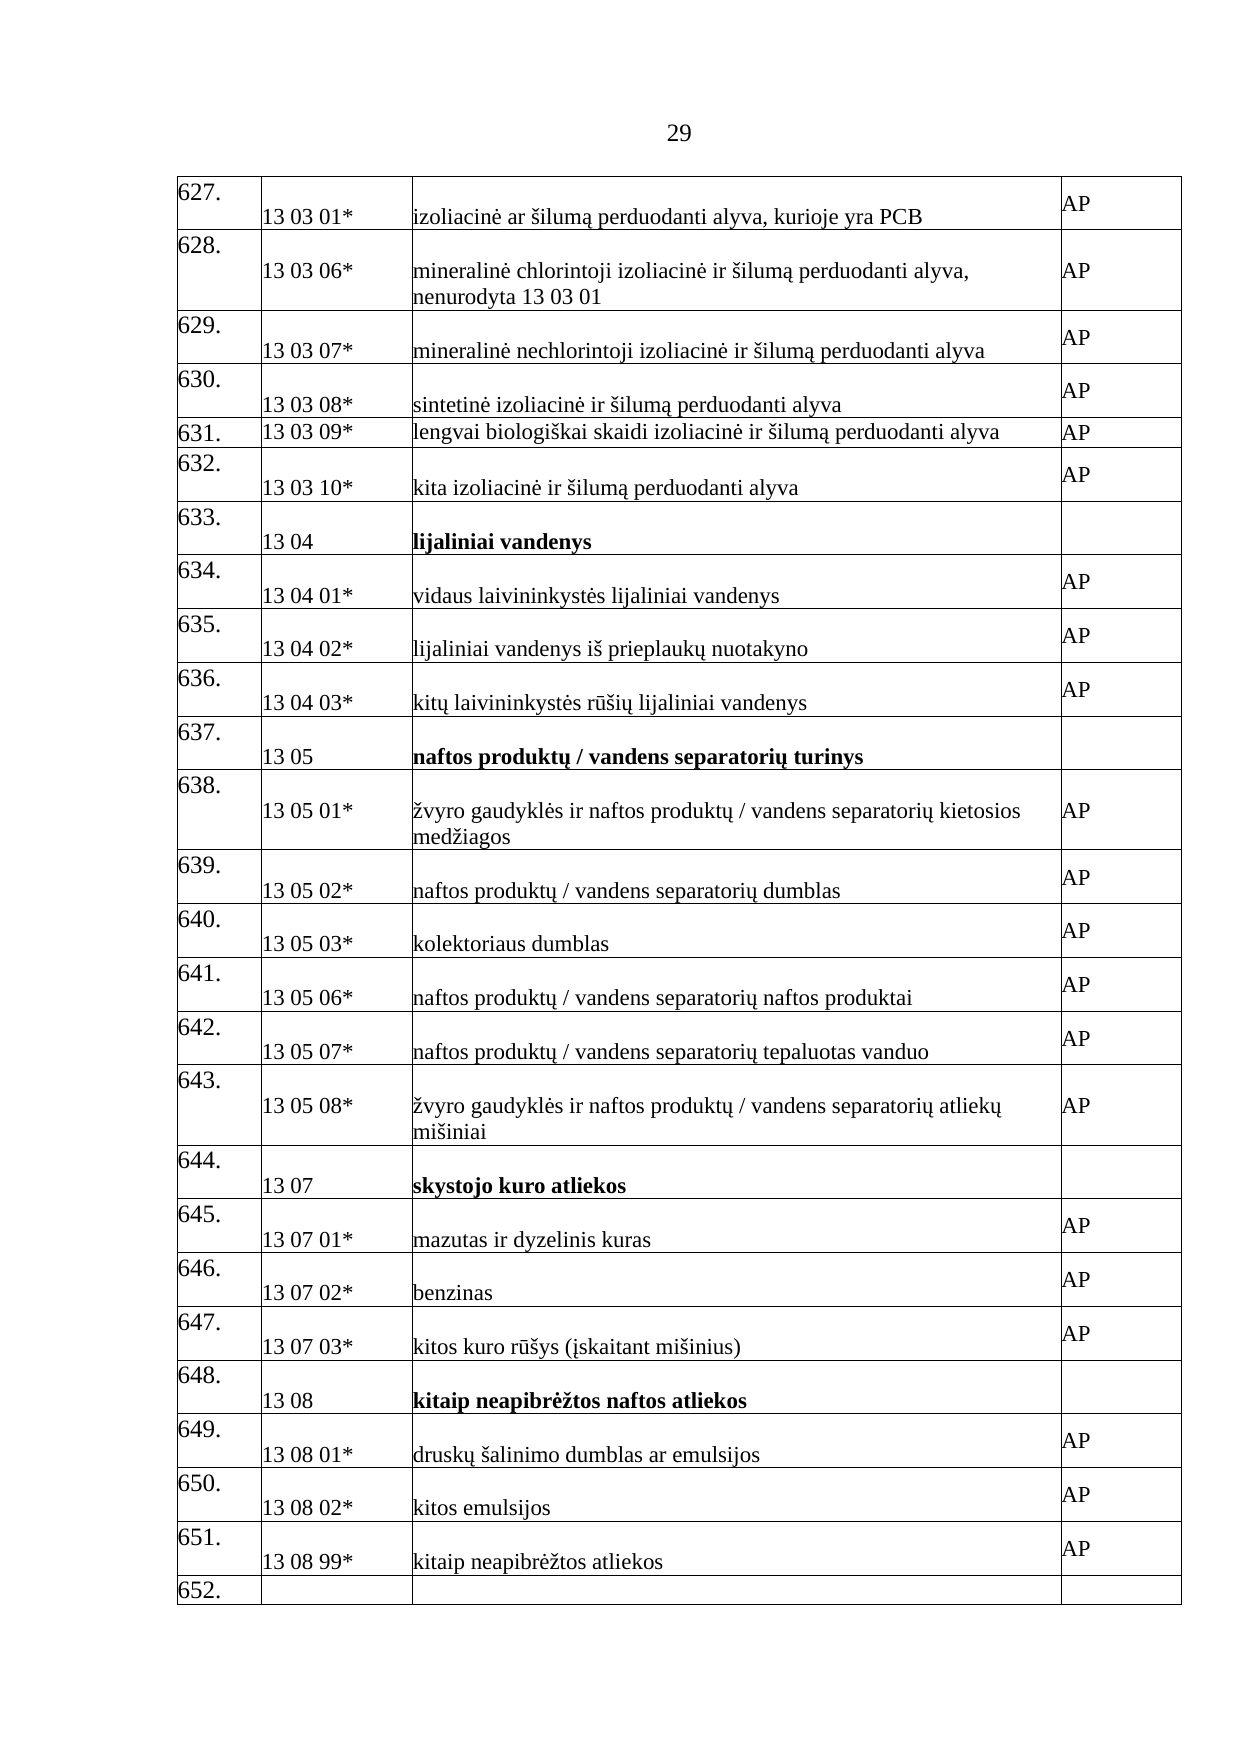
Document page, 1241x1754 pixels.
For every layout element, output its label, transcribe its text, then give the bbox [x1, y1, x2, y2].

table_cell 635. [178, 609, 261, 662]
table_cell AP [1062, 904, 1181, 957]
table_cell 13 03 06* [262, 230, 412, 309]
table_cell 13 08 99* [262, 1522, 412, 1574]
table_cell 13 05 07* [262, 1012, 412, 1064]
table_cell 644. [178, 1146, 261, 1198]
table_cell 13 03 01* [262, 177, 412, 229]
table_cell AP [1062, 1065, 1181, 1144]
table_cell [413, 1576, 1061, 1604]
table_cell 640. [178, 904, 261, 957]
table_cell 13 03 08* [262, 364, 412, 417]
table_cell skystojo kuro atliekos [413, 1146, 1061, 1198]
table_cell lengvai biologiškai skaidi izoliacinė ir šilumą perduodanti alyva [413, 418, 1061, 447]
table_cell AP [1062, 958, 1181, 1011]
table_cell AP [1062, 448, 1181, 501]
table_cell AP [1062, 1199, 1181, 1252]
table_cell 13 04 02* [262, 609, 412, 662]
table_cell [1062, 1146, 1181, 1198]
table_cell AP [1062, 311, 1181, 363]
table_cell AP [1062, 663, 1181, 716]
table_cell 651. [178, 1522, 261, 1574]
table_cell [1062, 1576, 1181, 1604]
table_cell 652. [178, 1576, 261, 1604]
table_cell 643. [178, 1065, 261, 1144]
table_cell lijaliniai vandenys iš prieplaukų nuotakyno [413, 609, 1061, 662]
table_cell žvyro gaudyklės ir naftos produktų / vandens separatorių atliekų mišiniai [413, 1065, 1061, 1144]
table_cell AP [1062, 1307, 1181, 1359]
table_cell 13 03 07* [262, 311, 412, 363]
table_cell druskų šalinimo dumblas ar emulsijos [413, 1414, 1061, 1467]
table_cell 647. [178, 1307, 261, 1359]
table_cell 642. [178, 1012, 261, 1064]
table_cell 636. [178, 663, 261, 716]
table_cell 13 05 03* [262, 904, 412, 957]
table_cell AP [1062, 1414, 1181, 1467]
table_cell naftos produktų / vandens separatorių turinys [413, 717, 1061, 769]
table_cell žvyro gaudyklės ir naftos produktų / vandens separatorių kietosios medžiagos [413, 770, 1061, 849]
table_cell [1062, 717, 1181, 769]
table_cell 633. [178, 502, 261, 554]
table_cell 627. [178, 177, 261, 229]
table_cell AP [1062, 418, 1181, 447]
table_cell [262, 1576, 412, 1604]
table_cell 13 05 08* [262, 1065, 412, 1144]
table_cell 13 08 [262, 1361, 412, 1413]
table_cell 628. [178, 230, 261, 309]
table_cell 13 05 [262, 717, 412, 769]
table_cell AP [1062, 850, 1181, 903]
table_cell 631. [178, 418, 261, 447]
table_cell 646. [178, 1253, 261, 1306]
table_cell 648. [178, 1361, 261, 1413]
table_cell AP [1062, 1012, 1181, 1064]
table_cell AP [1062, 1522, 1181, 1574]
table_cell naftos produktų / vandens separatorių dumblas [413, 850, 1061, 903]
table_cell [1062, 502, 1181, 554]
table_cell 639. [178, 850, 261, 903]
table_cell kitų laivininkystės rūšių lijaliniai vandenys [413, 663, 1061, 716]
table_cell 13 07 [262, 1146, 412, 1198]
table_cell mineralinė chlorintoji izoliacinė ir šilumą perduodanti alyva, nenurodyta 13 03 01 [413, 230, 1061, 309]
table_cell 645. [178, 1199, 261, 1252]
table_cell 630. [178, 364, 261, 417]
table_cell kitos kuro rūšys (įskaitant mišinius) [413, 1307, 1061, 1359]
table_cell 13 05 02* [262, 850, 412, 903]
table_cell AP [1062, 364, 1181, 417]
table_cell 13 04 01* [262, 555, 412, 608]
table_cell 13 04 [262, 502, 412, 554]
table_cell sintetinė izoliacinė ir šilumą perduodanti alyva [413, 364, 1061, 417]
table_cell 13 05 06* [262, 958, 412, 1011]
table_cell 13 07 02* [262, 1253, 412, 1306]
table_cell vidaus laivininkystės lijaliniai vandenys [413, 555, 1061, 608]
table_cell 638. [178, 770, 261, 849]
table_cell 634. [178, 555, 261, 608]
table_cell kolektoriaus dumblas [413, 904, 1061, 957]
table_cell naftos produktų / vandens separatorių tepaluotas vanduo [413, 1012, 1061, 1064]
table_cell [1062, 1361, 1181, 1413]
table_cell 13 08 02* [262, 1468, 412, 1521]
table_cell AP [1062, 230, 1181, 309]
table_cell 13 03 10* [262, 448, 412, 501]
table_cell 632. [178, 448, 261, 501]
table_cell 641. [178, 958, 261, 1011]
table_cell mineralinė nechlorintoji izoliacinė ir šilumą perduodanti alyva [413, 311, 1061, 363]
table_cell izoliacinė ar šilumą perduodanti alyva, kurioje yra PCB [413, 177, 1061, 229]
table_cell 13 07 01* [262, 1199, 412, 1252]
table_cell AP [1062, 770, 1181, 849]
table_cell mazutas ir dyzelinis kuras [413, 1199, 1061, 1252]
table_cell AP [1062, 177, 1181, 229]
table_cell AP [1062, 555, 1181, 608]
table_cell kita izoliacinė ir šilumą perduodanti alyva [413, 448, 1061, 501]
table_cell kitaip neapibrėžtos atliekos [413, 1522, 1061, 1574]
table_cell benzinas [413, 1253, 1061, 1306]
table_cell kitaip neapibrėžtos naftos atliekos [413, 1361, 1061, 1413]
table_cell lijaliniai vandenys [413, 502, 1061, 554]
table_cell AP [1062, 1253, 1181, 1306]
table_cell 13 08 01* [262, 1414, 412, 1467]
table_cell AP [1062, 1468, 1181, 1521]
table_cell AP [1062, 609, 1181, 662]
table_cell 13 03 09* [262, 418, 412, 447]
table_cell 13 04 03* [262, 663, 412, 716]
table_cell 629. [178, 311, 261, 363]
table_cell kitos emulsijos [413, 1468, 1061, 1521]
table_cell 13 07 03* [262, 1307, 412, 1359]
table_cell naftos produktų / vandens separatorių naftos produktai [413, 958, 1061, 1011]
table_cell 13 05 01* [262, 770, 412, 849]
table_cell 650. [178, 1468, 261, 1521]
table_cell 637. [178, 717, 261, 769]
table_cell 649. [178, 1414, 261, 1467]
